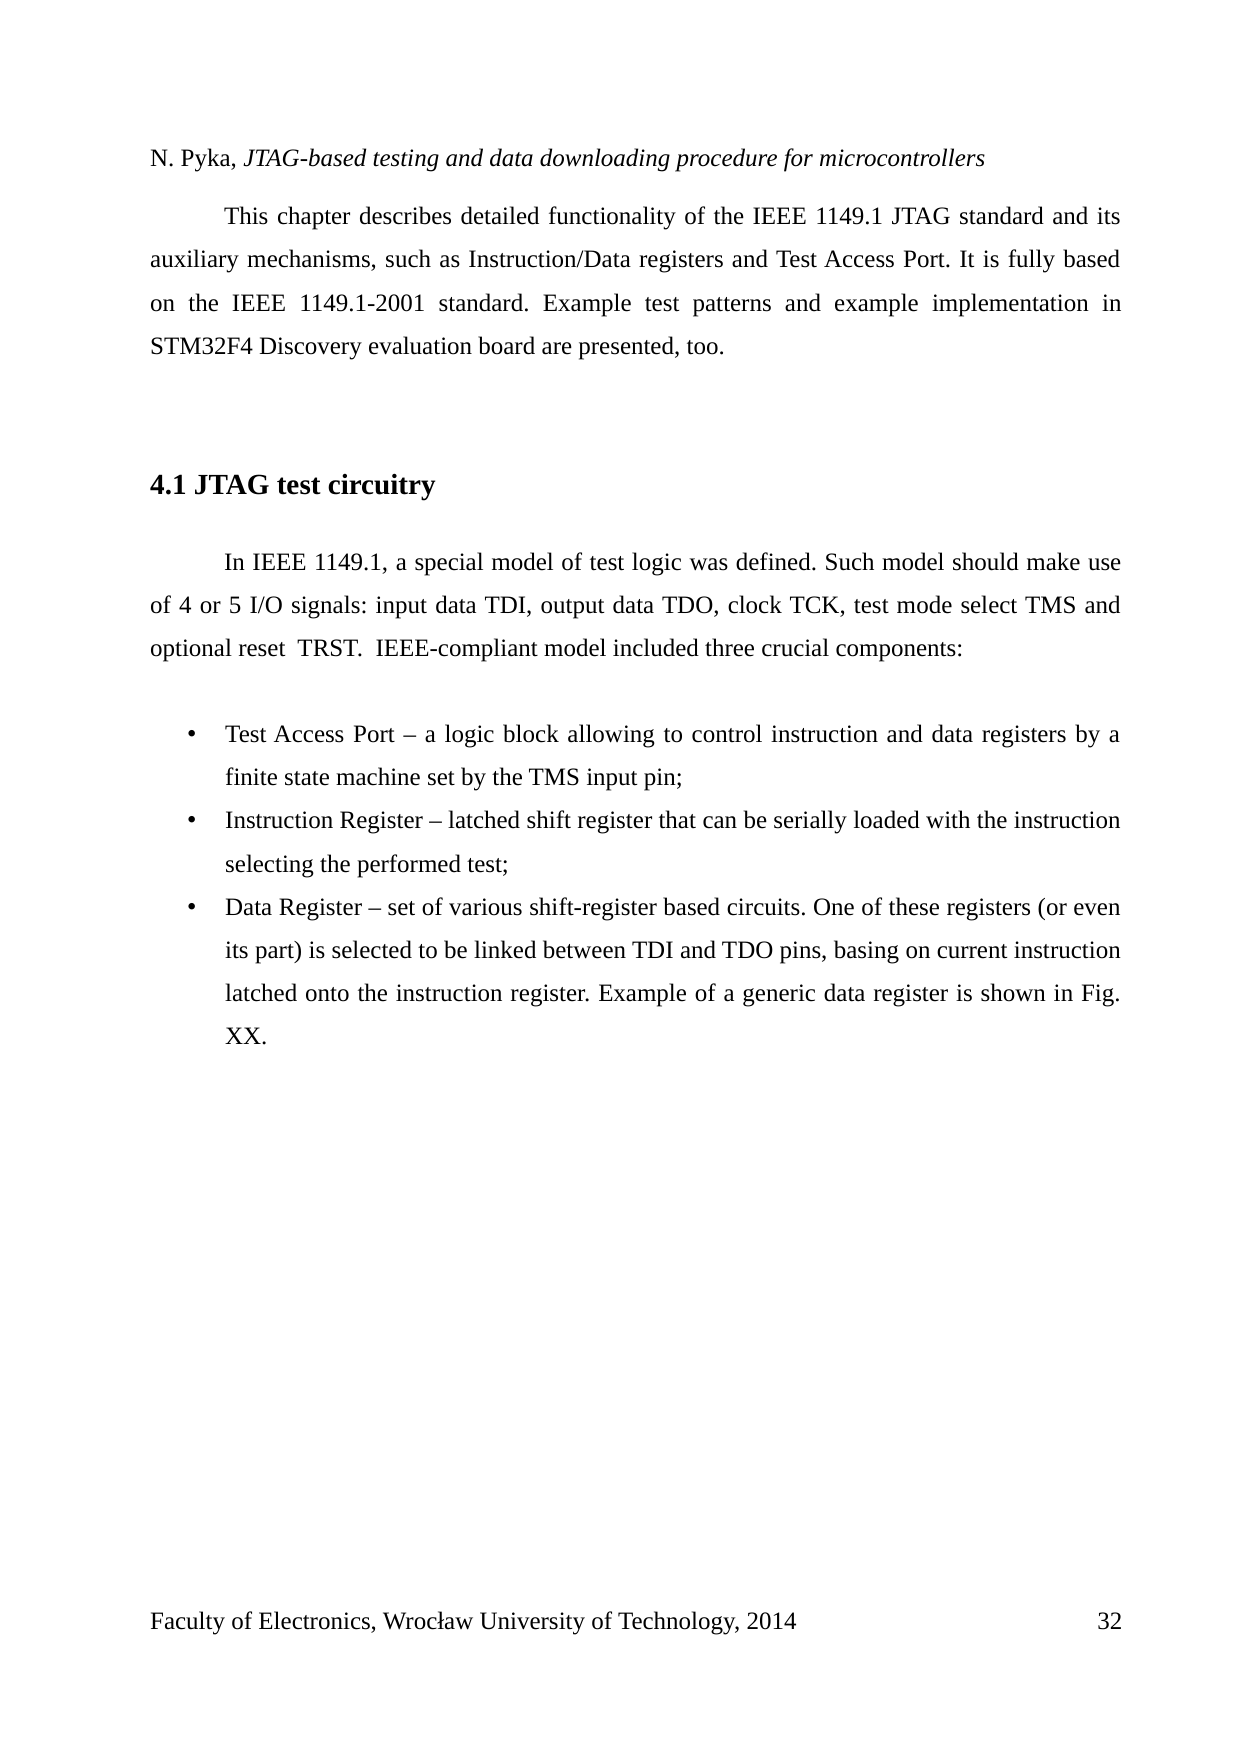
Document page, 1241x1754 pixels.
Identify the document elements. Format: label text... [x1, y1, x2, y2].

list Test Access Port – a logic block allowing to control instruction and data registers by a finite state machine set by the TMS input pin; [187, 719, 1122, 791]
text This chapter describes detailed functionality of the IEEE 1149.1 JTAG standard and its auxiliary mechanisms, such as Instruction/Data registers and Test Access Port. It is fully based on the IEEE 1149.1-2001 standard. Example test patterns and example implementation in STM32F4 Discovery evaluation board are presented, too. [150, 201, 1122, 359]
list Instruction Register – latched shift register that can be serially loaded with the instruction selecting the performed test; [187, 806, 1122, 877]
text In IEEE 1149.1, a special model of test logic was defined. Such model should make use of 4 or 5 I/O signals: input data TDI, output data TDO, clock TCK, test mode select TMS and optional reset TRST. IEEE-compliant model included three crucial components: [150, 547, 1122, 662]
list Data Register – set of various shift-register based circuits. One of these registers (or even its part) is selected to be linked between TDI and TDO pins, basing on current instruction latched onto the instruction register. Example of a generic data register is shown in Fig. XX. [187, 892, 1122, 1050]
subtitle 4.1 JTAG test circuitry [150, 467, 1122, 501]
